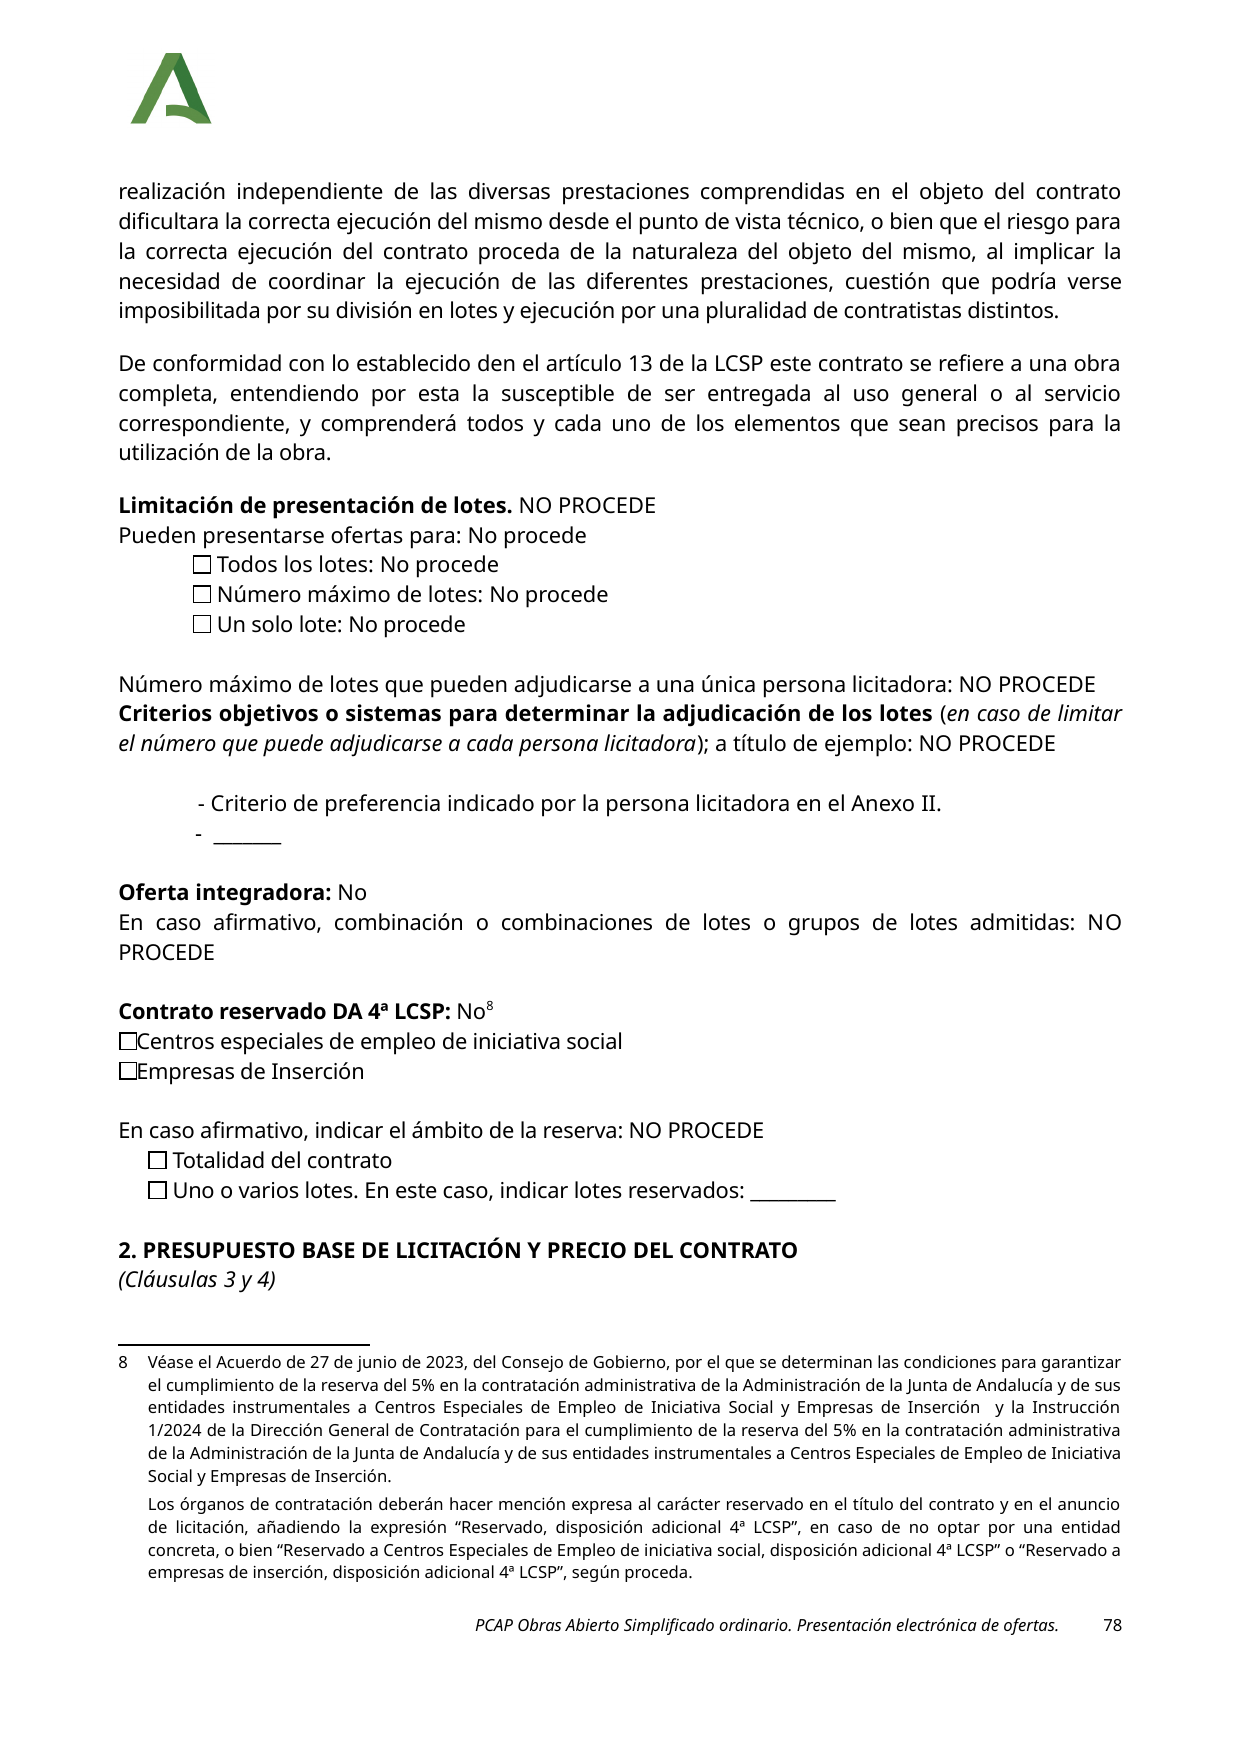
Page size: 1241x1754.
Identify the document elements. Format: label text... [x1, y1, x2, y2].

text Véase el Acuerdo de 27 de junio de 2023, del Consejo de Gobierno, por el que se determinan las condiciones para garantizar el cumplimiento de la reserva del 5% en la contratación administrativa de la Administración de la Junta de Andalucía y de sus entidades instrumentales a Centros Especiales de Empleo de Iniciativa Social y Empresas de Inserción y la Instrucción 1/2024 de la Dirección General de Contratación para el cumplimiento de la reserva del 5% en la contratación administrativa de la Administración de la Junta de Andalucía y de sus entidades instrumentales a Centros Especiales de Empleo de Iniciativa Social y Empresas de Inserción. [118, 1351, 1122, 1487]
text Contrato reservado DA 4ª LCSP: No [118, 996, 1122, 1026]
text 2. PRESUPUESTO BASE DE LICITACIÓN Y PRECIO DEL CONTRATO [118, 1235, 1122, 1264]
text De conformidad con lo establecido den el artículo 13 de la LCSP este contrato se refiere a una obra completa, entendiendo por esta la susceptible de ser entregada al uso general o al servicio correspondiente, y comprenderá todos y cada uno de los elementos que sean precisos para la utilización de la obra. [118, 348, 1122, 467]
text Uno o varios lotes. En este caso, indicar lotes reservados: _________ [148, 1175, 1122, 1205]
text En caso afirmativo, combinación o combinaciones de lotes o grupos de lotes admitidas: NO PROCEDE [118, 907, 1122, 967]
text Un solo lote: No procede [118, 609, 1122, 639]
text Oferta integradora: No [118, 877, 1122, 907]
text Limitación de presentación de lotes. NO PROCEDE [118, 490, 1122, 520]
text Los órganos de contratación deberán hacer mención expresa al carácter reservado en el título del contrato y en el anuncio de licitación, añadiendo la expresión “Reservado, disposición adicional 4ª LCSP”, en caso de no optar por una entidad concreta, o bien “Reservado a Centros Especiales de Empleo de iniciativa social, disposición adicional 4ª LCSP” o “Reservado a empresas de inserción, disposición adicional 4ª LCSP”, según proceda. [118, 1493, 1122, 1584]
picture [127, 48, 216, 128]
text (Cláusulas 3 y 4) [118, 1264, 1122, 1294]
text - _______ [118, 818, 1122, 847]
text Empresas de Inserción [118, 1056, 1122, 1086]
text Número máximo de lotes: No procede [118, 579, 1122, 609]
text Número máximo de lotes que pueden adjudicarse a una única persona licitadora: NO PROCEDE [118, 669, 1122, 698]
text realización independiente de las diversas prestaciones comprendidas en el objeto del contrato dificultara la correcta ejecución del mismo desde el punto de vista técnico, o bien que el riesgo para la correcta ejecución del contrato proceda de la naturaleza del objeto del mismo, al implicar la necesidad de coordinar la ejecución de las diferentes prestaciones, cuestión que podría verse imposibilitada por su división en lotes y ejecución por una pluralidad de contratistas distintos. [118, 176, 1122, 325]
text En caso afirmativo, indicar el ámbito de la reserva: NO PROCEDE [118, 1116, 1122, 1145]
text Todos los lotes: No procede [118, 549, 1122, 579]
text Criterios objetivos o sistemas para determinar la adjudicación de los lotes (en caso de limitar el número que puede adjudicarse a cada persona licitadora); a título de ejemplo: NO PROCEDE [118, 698, 1122, 758]
text Totalidad del contrato [148, 1145, 1122, 1175]
text Centros especiales de empleo de iniciativa social [118, 1026, 1122, 1056]
text Pueden presentarse ofertas para: No procede [118, 520, 1122, 549]
text - Criterio de preferencia indicado por la persona licitadora en el Anexo II. [118, 788, 1122, 818]
